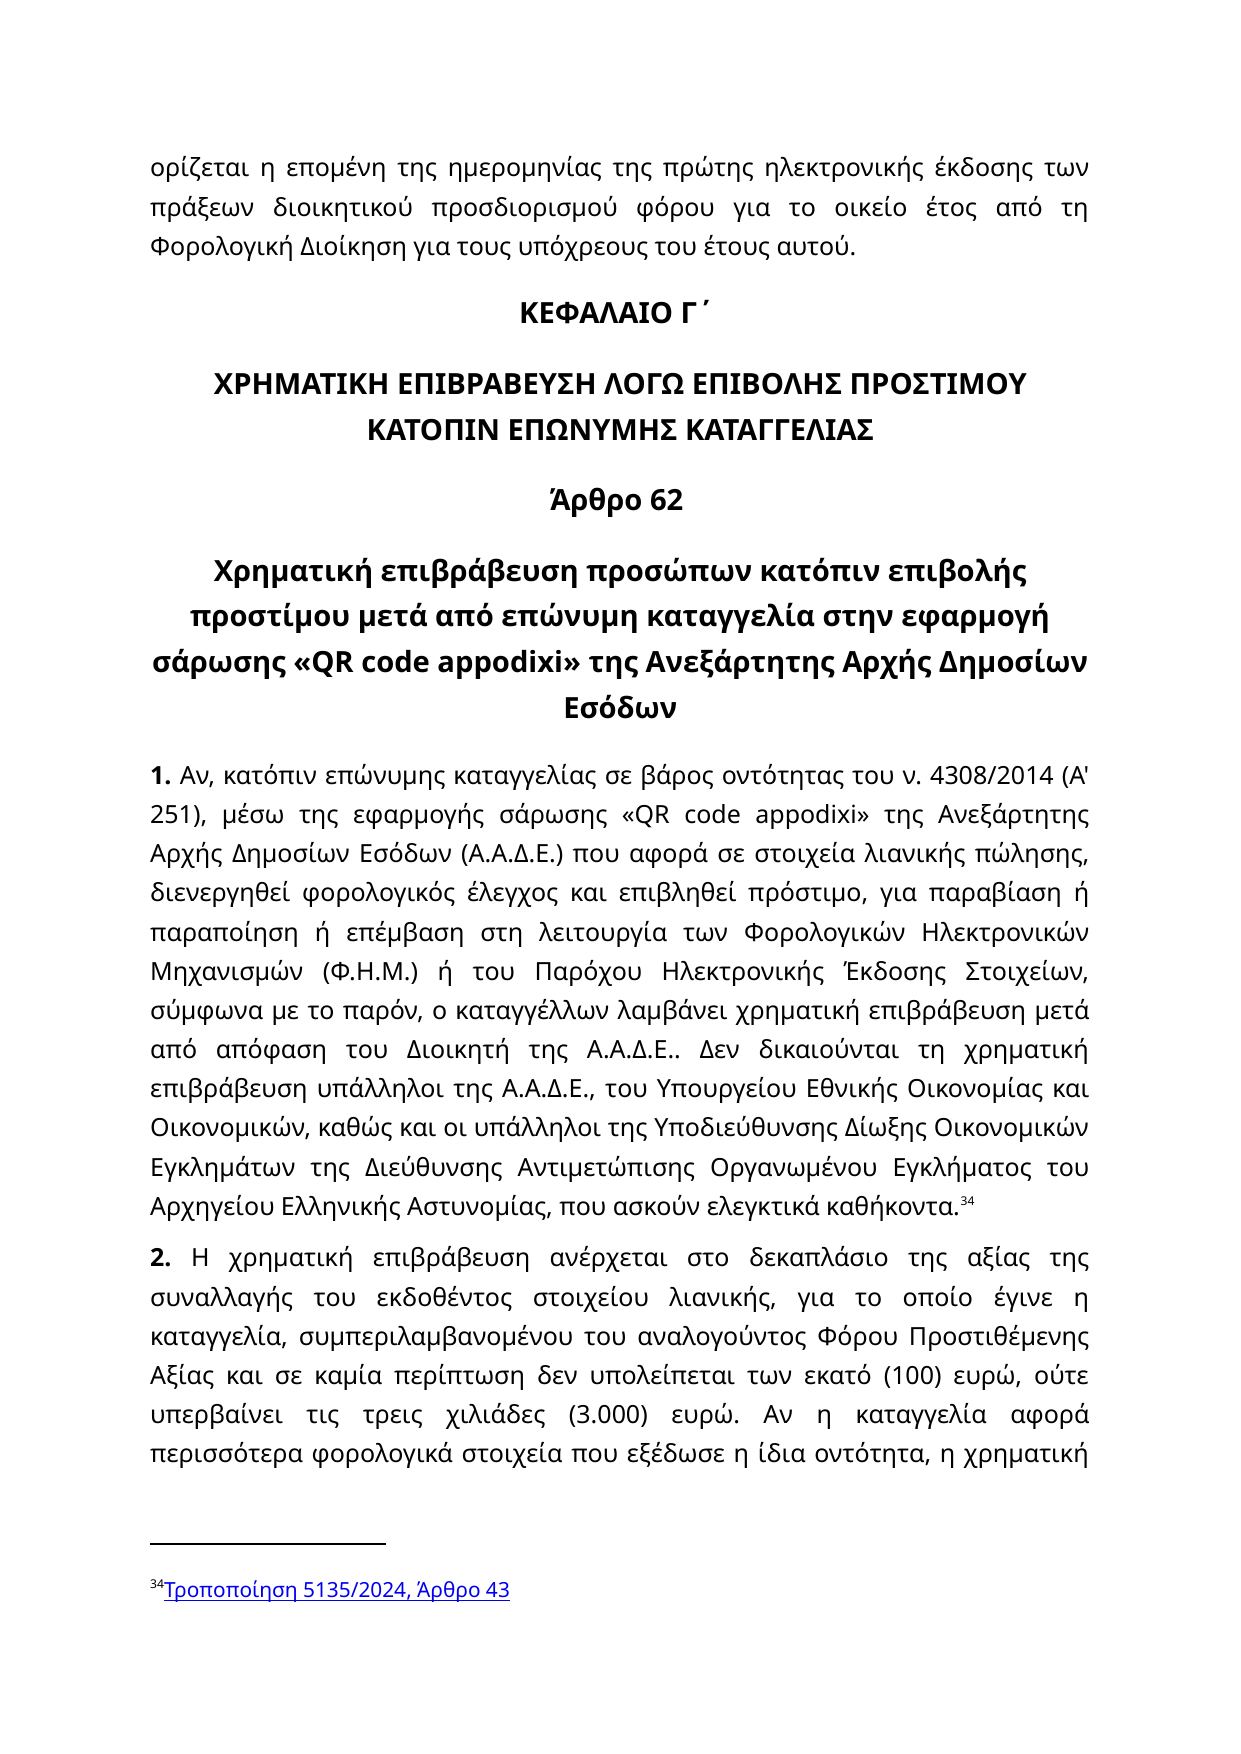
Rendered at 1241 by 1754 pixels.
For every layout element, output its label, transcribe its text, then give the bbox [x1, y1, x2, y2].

subtitle Άρθρο 62 [150, 479, 1090, 519]
text Τροποποίηση 5135/2024, Άρθρο 43 [150, 1576, 1090, 1604]
subtitle ΚΕΦΑΛΑΙΟ Γ΄ [150, 292, 1090, 332]
text 2. Η χρηματική επιβράβευση ανέρχεται στο δεκαπλάσιο της αξίας της συναλλαγής του εκδοθέντος στοιχείου λιανικής, για το οποίο έγινε η καταγγελία, συμπεριλαμβανομένου του αναλογούντος Φόρου Προστιθέμενης Αξίας και σε καμία περίπτωση δεν υπολείπεται των εκατό (100) ευρώ, ούτε υπερβαίνει τις τρεις χιλιάδες (3.000) ευρώ. Αν η καταγγελία αφορά περισσότερα φορολογικά στοιχεία που εξέδωσε η ίδια οντότητα, η χρηματική [150, 1240, 1090, 1470]
subtitle ΧΡΗΜΑΤΙΚΗ ΕΠΙΒΡΑΒΕΥΣΗ ΛΟΓΩ ΕΠΙΒΟΛΗΣ ΠΡΟΣΤΙΜΟΥ ΚΑΤΟΠΙΝ ΕΠΩΝΥΜΗΣ ΚΑΤΑΓΓΕΛΙΑΣ [150, 363, 1090, 448]
subtitle Χρηματική επιβράβευση προσώπων κατόπιν επιβολής προστίμου μετά από επώνυμη καταγγελία στην εφαρμογή σάρωσης «QR code appodixi» της Ανεξάρτητης Αρχής Δημοσίων Εσόδων [150, 550, 1090, 727]
text 1. Αν, κατόπιν επώνυμης καταγγελίας σε βάρος οντότητας του ν. 4308/2014 (Α' 251), μέσω της εφαρμογής σάρωσης «QR code appodixi» της Ανεξάρτητης Αρχής Δημοσίων Εσόδων (Α.Α.Δ.Ε.) που αφορά σε στοιχεία λιανικής πώλησης, διενεργηθεί φορολογικός έλεγχος και επιβληθεί πρόστιμο, για παραβίαση ή παραποίηση ή επέμβαση στη λειτουργία των Φορολογικών Ηλεκτρονικών Μηχανισμών (Φ.Η.Μ.) ή του Παρόχου Ηλεκτρονικής Έκδοσης Στοιχείων, σύμφωνα με το παρόν, ο καταγγέλλων λαμβάνει χρηματική επιβράβευση μετά από απόφαση του Διοικητή της Α.Α.Δ.Ε.. Δεν δικαιούνται τη χρηματική επιβράβευση υπάλληλοι της Α.Α.Δ.Ε., του Υπουργείου Εθνικής Οικονομίας και Οικονομικών, καθώς και οι υπάλληλοι της Υποδιεύθυνσης Δίωξης Οικονομικών Εγκλημάτων της Διεύθυνσης Αντιμετώπισης Οργανωμένου Εγκλήματος του Αρχηγείου Ελληνικής Αστυνομίας, που ασκούν ελεγκτικά καθήκοντα. [150, 757, 1090, 1222]
text ορίζεται η επομένη της ημερομηνίας της πρώτης ηλεκτρονικής έκδοσης των πράξεων διοικητικού προσδιορισμού φόρου για το οικείο έτος από τη Φορολογική Διοίκηση για τους υπόχρεους του έτους αυτού. [150, 150, 1090, 262]
